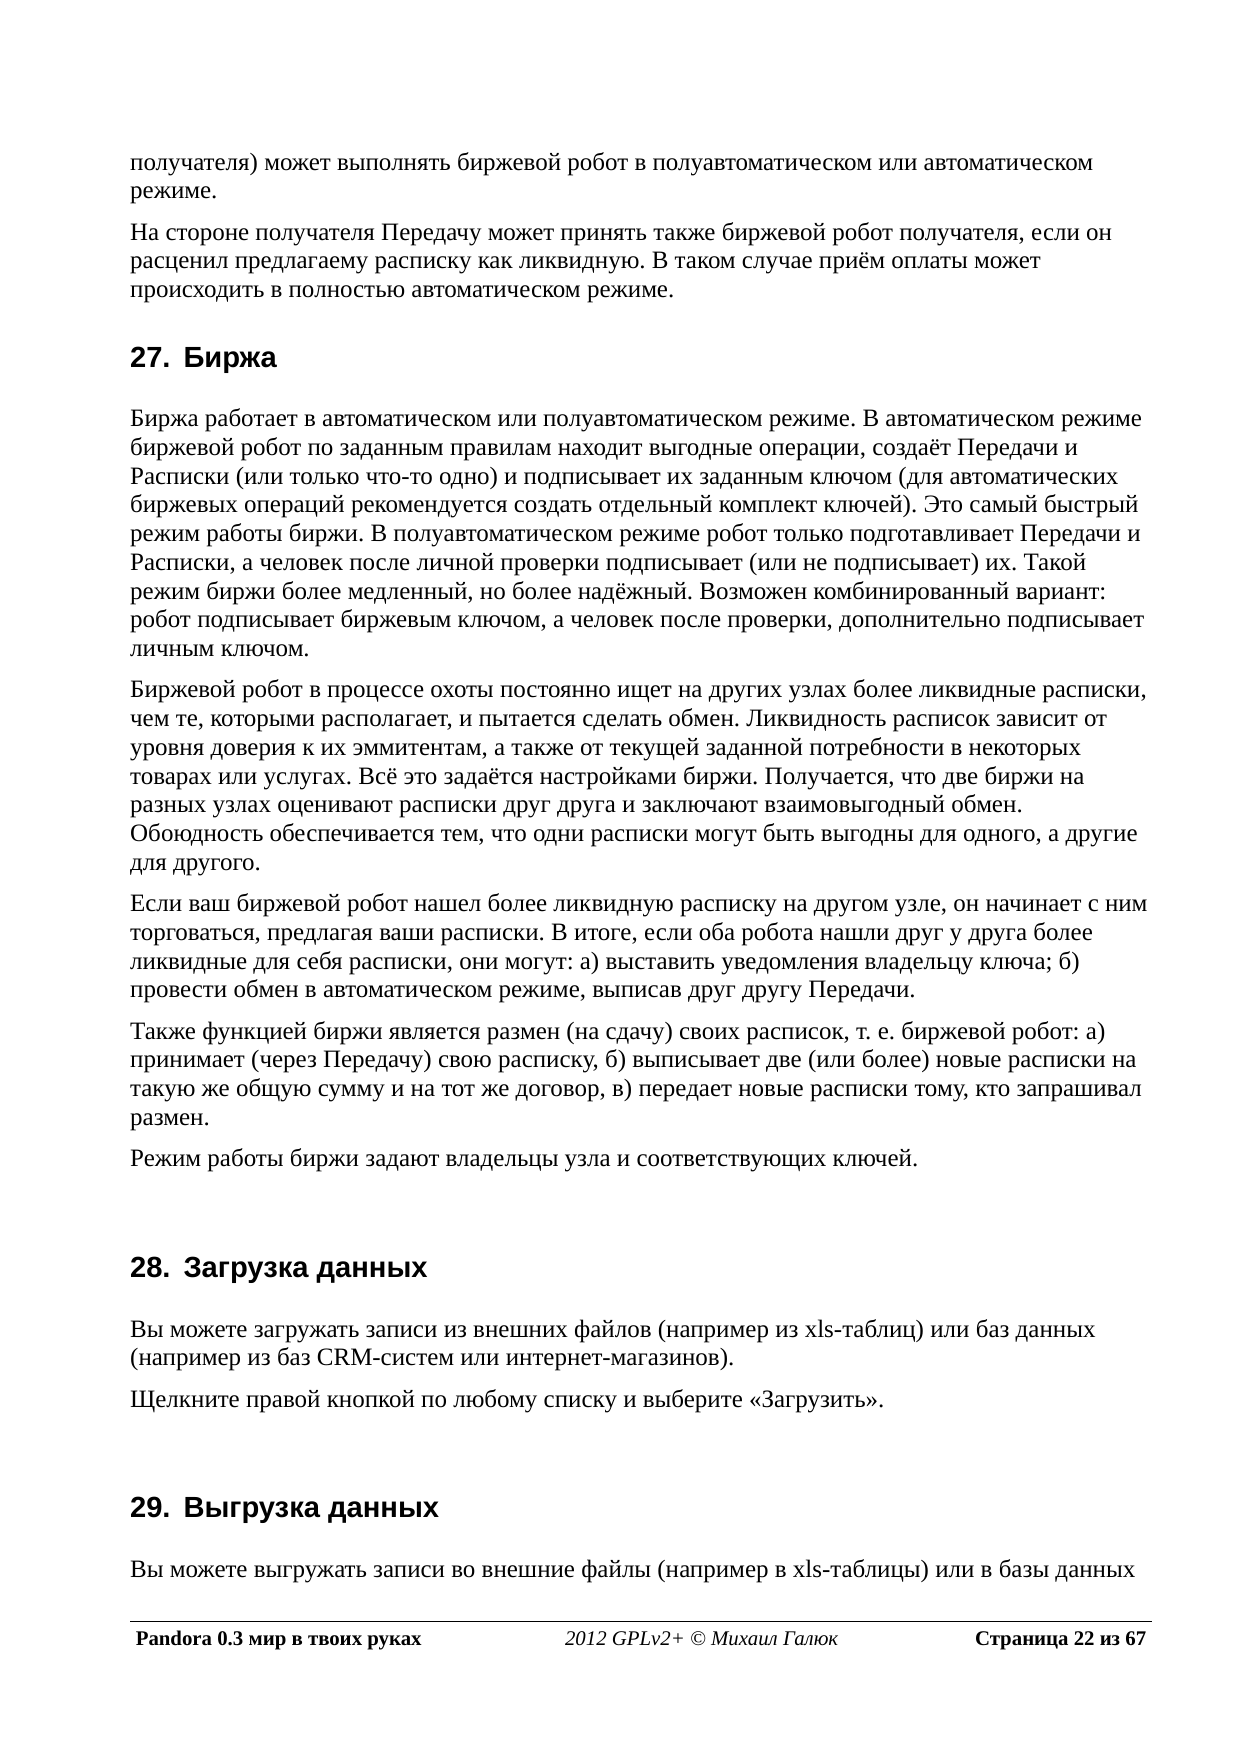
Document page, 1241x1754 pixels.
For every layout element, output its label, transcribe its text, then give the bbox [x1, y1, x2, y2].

text получателя) может выполнять биржевой робот в полуавтоматическом или автоматическом режиме. [130, 147, 1152, 204]
subtitle Биржа [130, 340, 1152, 373]
subtitle Загрузка данных [130, 1250, 1152, 1283]
text Если ваш биржевой робот нашел более ликвидную расписку на другом узле, он начинает с ним торговаться, предлагая ваши расписки. В итоге, если оба робота нашли друг у друга более ликвидные для себя расписки, они могут: а) выставить уведомления владельцу ключа; б) провести обмен в автоматическом режиме, выписав друг другу Передачи. [130, 888, 1152, 1003]
text Также функцией биржи является размен (на сдачу) своих расписок, т. е. биржевой робот: а) принимает (через Передачу) свою расписку, б) выписывает две (или более) новые расписки на такую же общую сумму и на тот же договор, в) передает новые расписки тому, кто запрашивал размен. [130, 1016, 1152, 1131]
text Вы можете выгружать записи во внешние файлы (например в xls-таблицы) или в базы данных [130, 1554, 1152, 1583]
text Вы можете загружать записи из внешних файлов (например из xls-таблиц) или баз данных (например из баз CRM-систем или интернет-магазинов). [130, 1314, 1152, 1371]
text Щелкните правой кнопкой по любому списку и выберите «Загрузить». [130, 1384, 1152, 1412]
text Биржа работает в автоматическом или полуавтоматическом режиме. В автоматическом режиме биржевой робот по заданным правилам находит выгодные операции, создаёт Передачи и Расписки (или только что-то одно) и подписывает их заданным ключом (для автоматических биржевых операций рекомендуется создать отдельный комплект ключей). Это самый быстрый режим работы биржи. В полуавтоматическом режиме робот только подготавливает Передачи и Расписки, а человек после личной проверки подписывает (или не подписывает) их. Такой режим биржи более медленный, но более надёжный. Возможен комбинированный вариант: робот подписывает биржевым ключом, а человек после проверки, дополнительно подписывает личным ключом. [130, 403, 1152, 662]
subtitle Выгрузка данных [130, 1490, 1152, 1524]
text Биржевой робот в процессе охоты постоянно ищет на других узлах более ликвидные расписки, чем те, которыми располагает, и пытается сделать обмен. Ликвидность расписок зависит от уровня доверия к их эммитентам, а также от текущей заданной потребности в некоторых товарах или услугах. Всё это задаётся настройками биржи. Получается, что две биржи на разных узлах оценивают расписки друг друга и заключают взаимовыгодный обмен. Обоюдность обеспечивается тем, что одни расписки могут быть выгодны для одного, а другие для другого. [130, 674, 1152, 876]
text Режим работы биржи задают владельцы узла и соответствующих ключей. [130, 1143, 1152, 1172]
text На стороне получателя Передачу может принять также биржевой робот получателя, если он расценил предлагаему расписку как ликвидную. В таком случае приём оплаты может происходить в полностью автоматическом режиме. [130, 217, 1152, 303]
